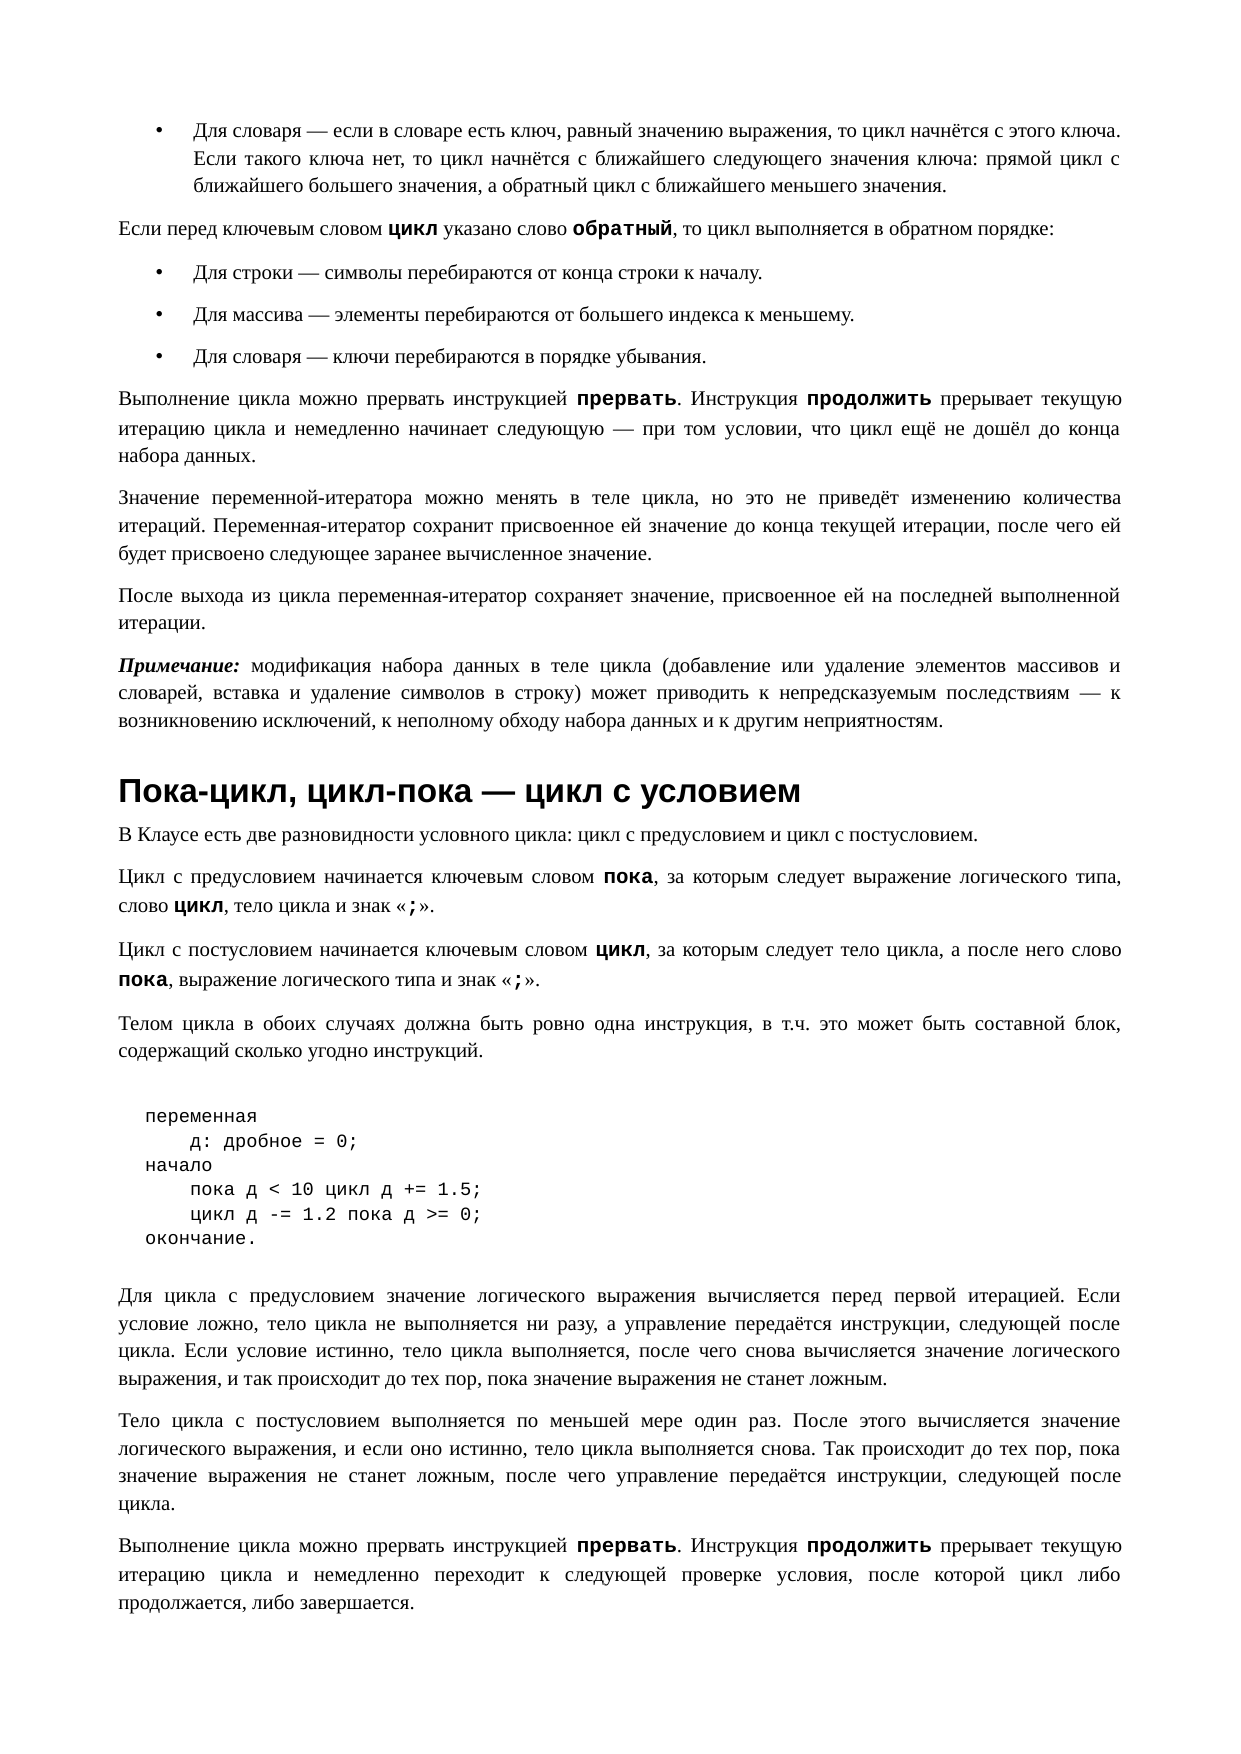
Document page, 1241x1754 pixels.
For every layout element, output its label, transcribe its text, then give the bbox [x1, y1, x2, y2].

text Тело цикла с постусловием выполняется по меньшей мере один раз. После этого вычисляется значение логического выражения, и если оно истинно, тело цикла выполняется снова. Так происходит до тех пор, пока значение выражения не станет ложным, после чего управление передаётся инструкции, следующей после цикла. [118, 1408, 1122, 1515]
text После выхода из цикла переменная-итератор сохраняет значение, присвоенное ей на последней выполненной итерации. [118, 583, 1122, 634]
text Телом цикла в обоих случаях должна быть ровно одна инструкция, в т.ч. это может быть составной блок, содержащий сколько угодно инструкций. [118, 1011, 1122, 1062]
list Для строки — символы перебираются от конца строки к началу. [156, 260, 1122, 284]
text В Клаусе есть две разновидности условного цикла: цикл с предусловием и цикл с постусловием. [118, 822, 1122, 846]
list Для массива — элементы перебираются от большего индекса к меньшему. [156, 302, 1122, 326]
text Выполнение цикла можно прервать инструкцией прервать. Инструкция продолжить прерывает текущую итерацию цикла и немедленно переходит к следующей проверке условия, после которой цикл либо продолжается, либо завершается. [118, 1533, 1122, 1614]
text Значение переменной-итератора можно менять в теле цикла, но это не приведёт изменению количества итераций. Переменная-итератор сохранит присвоенное ей значение до конца текущей итерации, после чего ей будет присвоено следующее заранее вычисленное значение. [118, 485, 1122, 564]
text Для цикла с предусловием значение логического выражения вычисляется перед первой итерацией. Если условие ложно, тело цикла не выполняется ни разу, а управление передаётся инструкции, следующей после цикла. Если условие истинно, тело цикла выполняется, после чего снова вычисляется значение логического выражения, и так происходит до тех пор, пока значение выражения не станет ложным. [118, 1283, 1122, 1390]
list Для словаря — ключи перебираются в порядке убывания. [156, 344, 1122, 368]
text Цикл с предусловием начинается ключевым словом пока, за которым следует выражение логического типа, слово цикл, тело цикла и знак «;». [118, 864, 1122, 919]
subtitle Пока-цикл, цикл-пока — цикл с условием [118, 771, 1122, 809]
text Цикл с постусловием начинается ключевым словом цикл, за которым следует тело цикла, а после него слово пока, выражение логического типа и знак «;». [118, 937, 1122, 992]
text Выполнение цикла можно прервать инструкцией прервать. Инструкция продолжить прерывает текущую итерацию цикла и немедленно начинает следующую — при том условии, что цикл ещё не дошёл до конца набора данных. [118, 386, 1122, 467]
text Если перед ключевым словом цикл указано слово обратный, то цикл выполняется в обратном порядке: [118, 216, 1122, 241]
list Для словаря — если в словаре есть ключ, равный значению выражения, то цикл начнётся с этого ключа. Если такого ключа нет, то цикл начнётся с ближайшего следующего значения ключа: прямой цикл с ближайшего большего значения, а обратный цикл с ближайшего меньшего значения. [156, 118, 1122, 197]
text переменная д: дробное = 0; начало пока д < 10 цикл д += 1.5; цикл д -= 1.2 пока д >= 0; окончание. [136, 1098, 1104, 1259]
text Примечание: модификация набора данных в теле цикла (добавление или удаление элементов массивов и словарей, вставка и удаление символов в строку) может приводить к непредсказуемым последствиям — к возникновению исключений, к неполному обходу набора данных и к другим неприятностям. [118, 652, 1122, 732]
